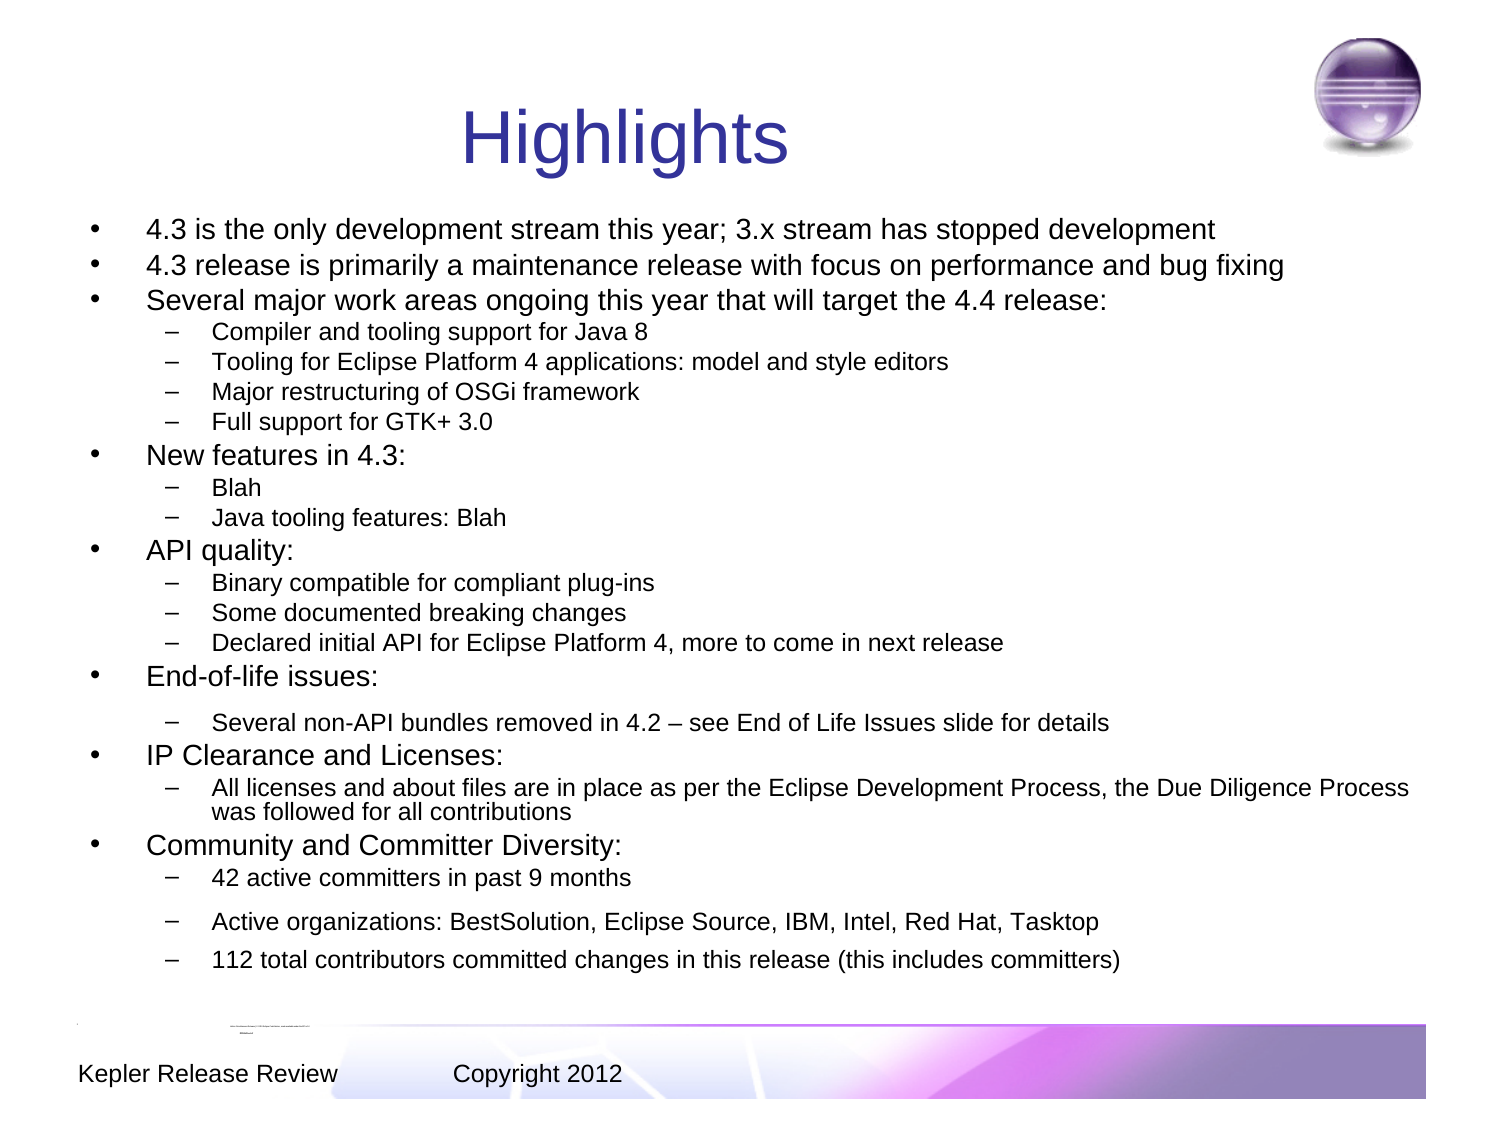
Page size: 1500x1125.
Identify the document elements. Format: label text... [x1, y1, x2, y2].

title Highlights [74, 45, 1176, 233]
list 4.3 is the only development stream this year; 3.x stream has stopped development 4.3 release is primarily a maintenance release with focus on performance and bug fixing Several major work areas ongoing this year that will target the 4.4 release: Compiler and tooling support for Java 8 Tooling for Eclipse Platform 4 applications: model and style editors Major restructuring of OSGi framework Full support for GTK+ 3.0 New features in 4.3: Blah Java tooling features: Blah API quality: Binary compatible for compliant plug-ins Some documented breaking changes Declared initial API for Eclipse Platform 4, more to come in next release End-of-life issues: Several non-API bundles removed in 4.2 – see End of Life Issues slide for details IP Clearance and Licenses: All licenses and about files are in place as per the Eclipse Development Process, the Due Diligence Process was followed for all contributions Community and Committer Diversity: 42 active committers in past 9 months Active organizations: BestSolution, Eclipse Source, IBM, Intel, Red Hat, Tasktop 112 total contributors committed changes in this release (this includes committers) [75, 210, 1463, 1042]
picture [225, 1042, 1426, 1099]
picture [1307, 37, 1426, 157]
